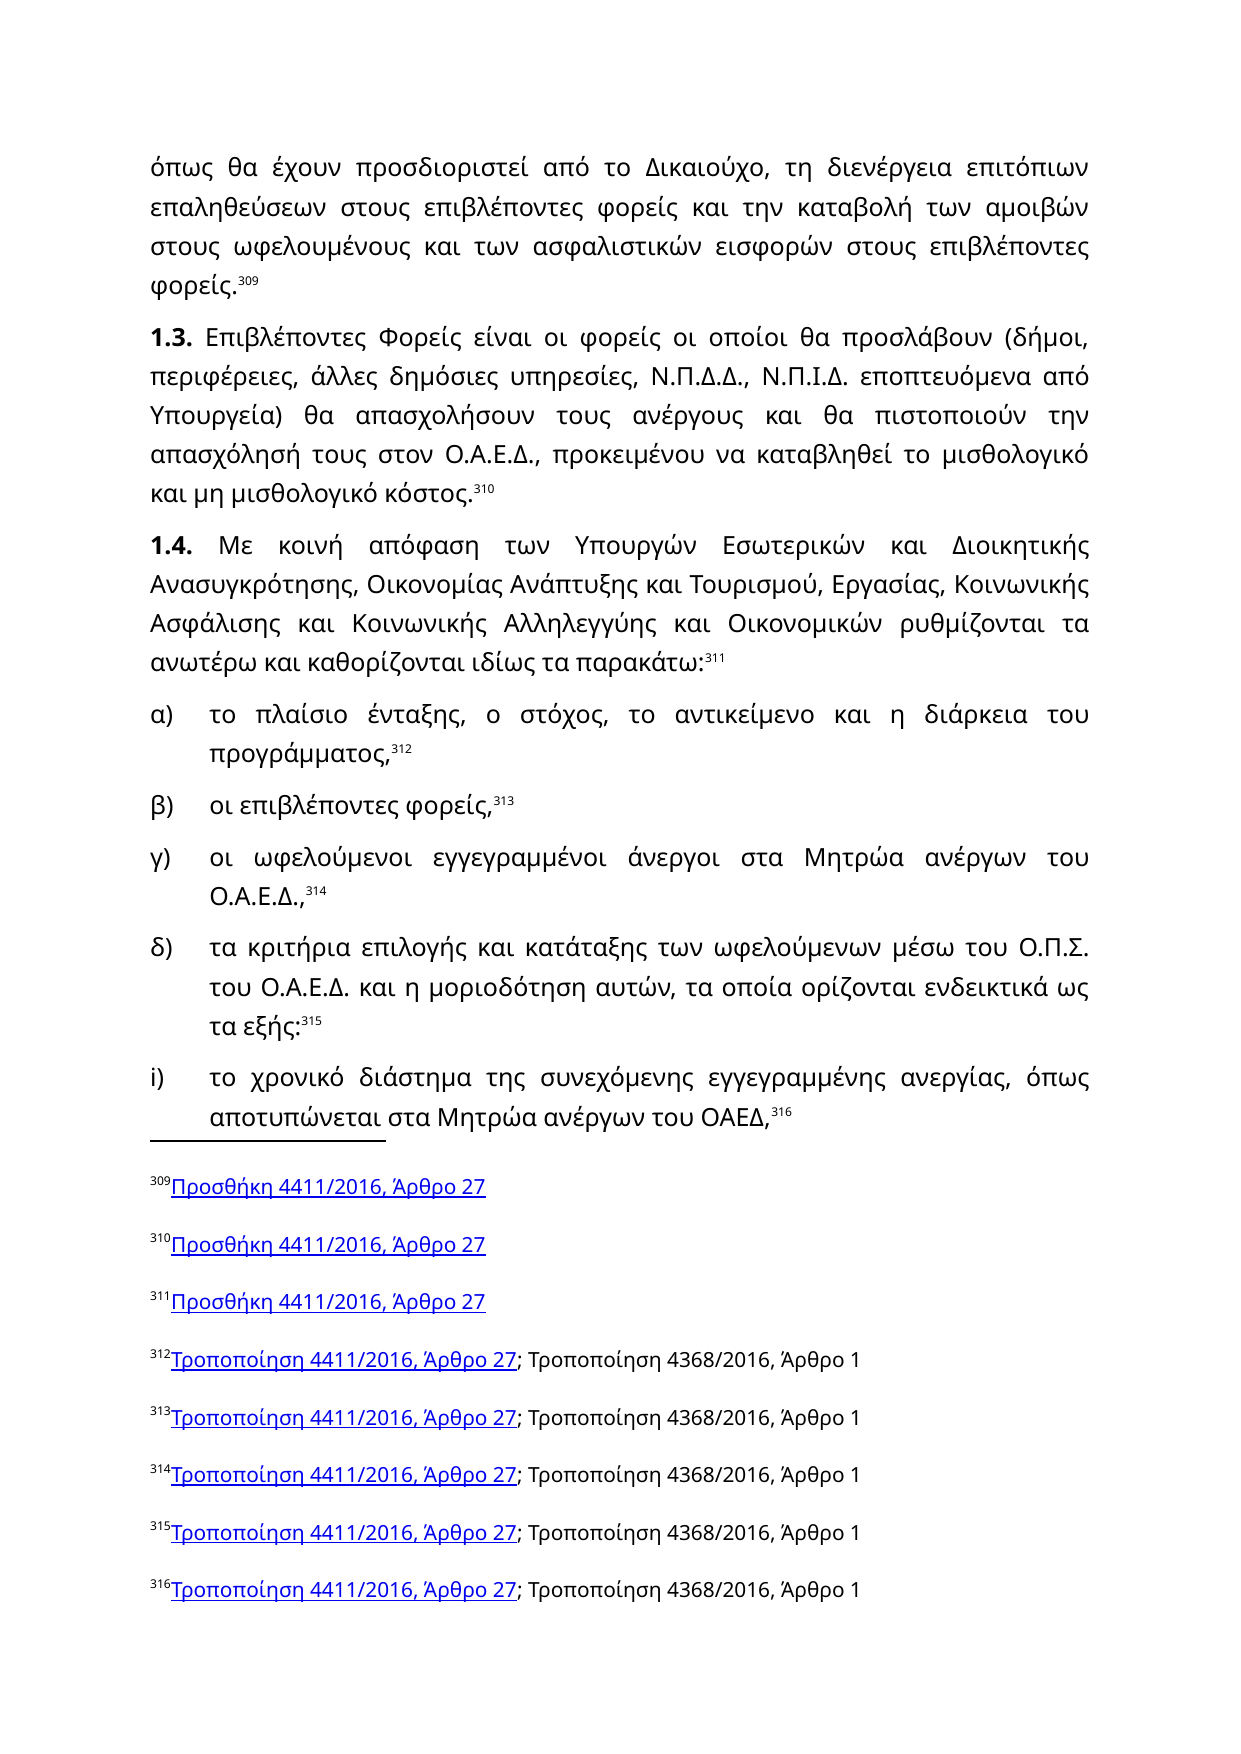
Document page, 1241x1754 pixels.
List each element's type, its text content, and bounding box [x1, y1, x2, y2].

text Τροποποίηση 4411/2016, Άρθρο 27; Τροποποίηση 4368/2016, Άρθρο 1 [150, 1345, 1090, 1373]
text Τροποποίηση 4411/2016, Άρθρο 27; Τροποποίηση 4368/2016, Άρθρο 1 [150, 1403, 1090, 1431]
list β) οι επιβλέποντες φορείς, [150, 787, 1090, 822]
list i) το χρονικό διάστημα της συνεχόμενης εγγεγραμμένης ανεργίας, όπως αποτυπώνεται στα Μητρώα ανέργων του ΟΑΕΔ, [150, 1060, 1090, 1133]
text 1.4. Με κοινή απόφαση των Υπουργών Εσωτερικών και Διοικητικής Ανασυγκρότησης, Οικονομίας Ανάπτυξης και Τουρισμού, Εργασίας, Κοινωνικής Ασφάλισης και Κοινωνικής Αλληλεγγύης και Οικονομικών ρυθμίζονται τα ανωτέρω και καθορίζονται ιδίως τα παρακάτω: [150, 527, 1090, 679]
text Προσθήκη 4411/2016, Άρθρο 27 [150, 1287, 1090, 1316]
text Τροποποίηση 4411/2016, Άρθρο 27; Τροποποίηση 4368/2016, Άρθρο 1 [150, 1518, 1090, 1546]
list γ) οι ωφελούμενοι εγγεγραμμένοι άνεργοι στα Μητρώα ανέργων του Ο.Α.Ε.Δ., [150, 839, 1090, 912]
text όπως θα έχουν προσδιοριστεί από το Δικαιούχο, τη διενέργεια επιτόπιων επαληθεύσεων στους επιβλέποντες φορείς και την καταβολή των αμοιβών στους ωφελουμένους και των ασφαλιστικών εισφορών στους επιβλέποντες φορείς. [150, 150, 1090, 302]
text 1.3. Επιβλέποντες Φορείς είναι οι φορείς οι οποίοι θα προσλάβουν (δήμοι, περιφέρειες, άλλες δημόσιες υπηρεσίες, Ν.Π.Δ.Δ., Ν.Π.Ι.Δ. εποπτευόμενα από Υπουργεία) θα απασχολήσουν τους ανέργους και θα πιστοποιούν την απασχόλησή τους στον Ο.Α.Ε.Δ., προκειμένου να καταβληθεί το μισθολογικό και μη μισθολογικό κόστος. [150, 319, 1090, 510]
list α) το πλαίσιο ένταξης, ο στόχος, το αντικείμενο και η διάρκεια του προγράμματος, [150, 697, 1090, 770]
text Προσθήκη 4411/2016, Άρθρο 27 [150, 1172, 1090, 1201]
text Τροποποίηση 4411/2016, Άρθρο 27; Τροποποίηση 4368/2016, Άρθρο 1 [150, 1460, 1090, 1489]
text Τροποποίηση 4411/2016, Άρθρο 27; Τροποποίηση 4368/2016, Άρθρο 1 [150, 1576, 1090, 1604]
text Προσθήκη 4411/2016, Άρθρο 27 [150, 1230, 1090, 1258]
list δ) τα κριτήρια επιλογής και κατάταξης των ωφελούμενων μέσω του Ο.Π.Σ. του Ο.Α.Ε.Δ. και η μοριοδότηση αυτών, τα οποία ορίζονται ενδεικτικά ως τα εξής: [150, 930, 1090, 1042]
